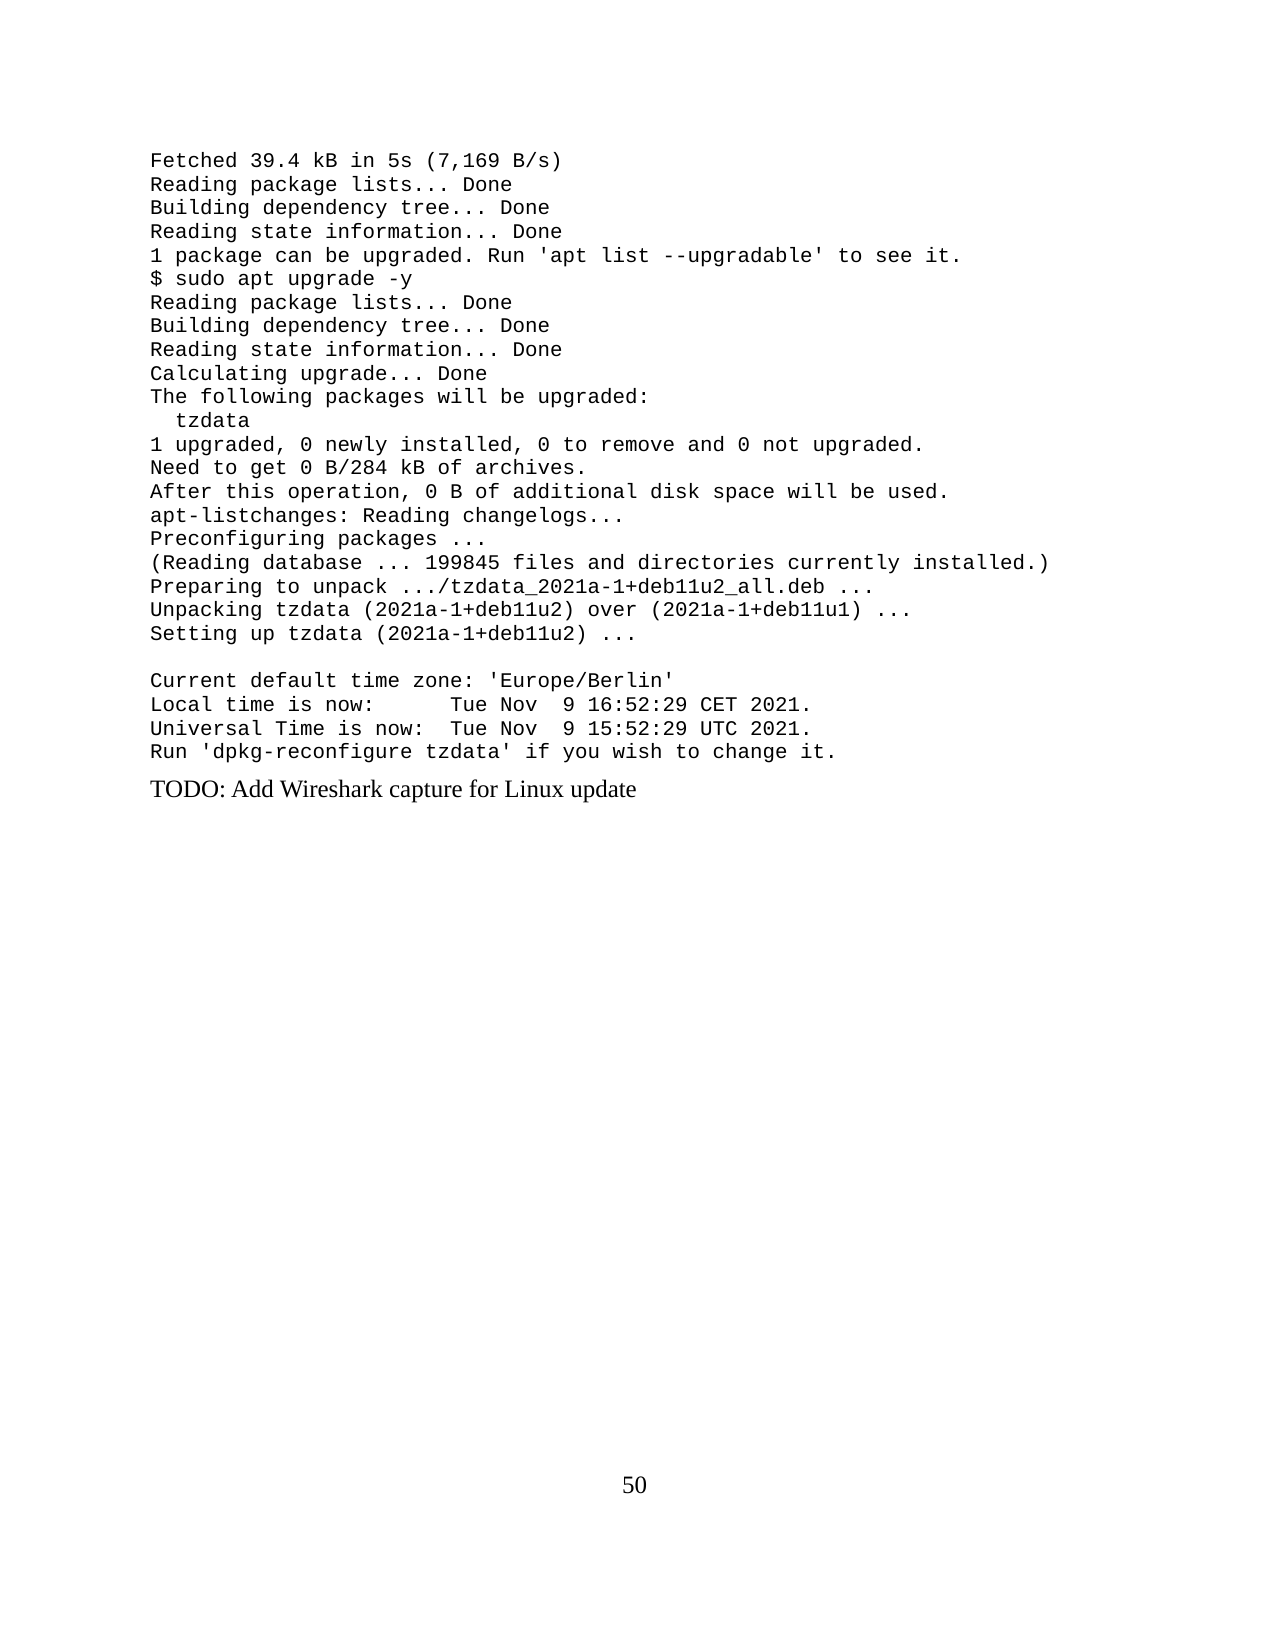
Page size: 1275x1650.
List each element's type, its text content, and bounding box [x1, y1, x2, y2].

text Reading package lists... Done [150, 292, 1125, 316]
text tzdata [150, 410, 1125, 434]
text Preparing to unpack .../tzdata_2021a-1+deb11u2_all.deb ... [150, 576, 1125, 599]
text $ sudo apt upgrade -y [150, 268, 1125, 292]
text Current default time zone: 'Europe/Berlin' [150, 670, 1125, 694]
text 1 package can be upgraded. Run 'apt list --upgradable' to see it. [150, 244, 1125, 268]
text Run 'dpkg-reconfigure tzdata' if you wish to change it. [150, 741, 1125, 765]
text Local time is now: Tue Nov 9 16:52:29 CET 2021. [150, 694, 1125, 717]
text Calculating upgrade... Done [150, 363, 1125, 386]
text Reading package lists... Done [150, 174, 1125, 197]
text apt-listchanges: Reading changelogs... [150, 505, 1125, 528]
text Need to get 0 B/284 kB of archives. [150, 457, 1125, 481]
text The following packages will be upgraded: [150, 386, 1125, 410]
text Universal Time is now: Tue Nov 9 15:52:29 UTC 2021. [150, 717, 1125, 741]
text (Reading database ... 199845 files and directories currently installed.) [150, 552, 1125, 576]
text Building dependency tree... Done [150, 316, 1125, 339]
text TODO: Add Wireshark capture for Linux update [150, 774, 1125, 802]
text Reading state information... Done [150, 339, 1125, 363]
text 1 upgraded, 0 newly installed, 0 to remove and 0 not upgraded. [150, 434, 1125, 457]
text Reading state information... Done [150, 221, 1125, 244]
text Fetched 39.4 kB in 5s (7,169 B/s) [150, 150, 1125, 174]
text Setting up tzdata (2021a-1+deb11u2) ... [150, 623, 1125, 647]
text Preconfiguring packages ... [150, 528, 1125, 552]
text Building dependency tree... Done [150, 197, 1125, 221]
text After this operation, 0 B of additional disk space will be used. [150, 481, 1125, 505]
text Unpacking tzdata (2021a-1+deb11u2) over (2021a-1+deb11u1) ... [150, 599, 1125, 623]
